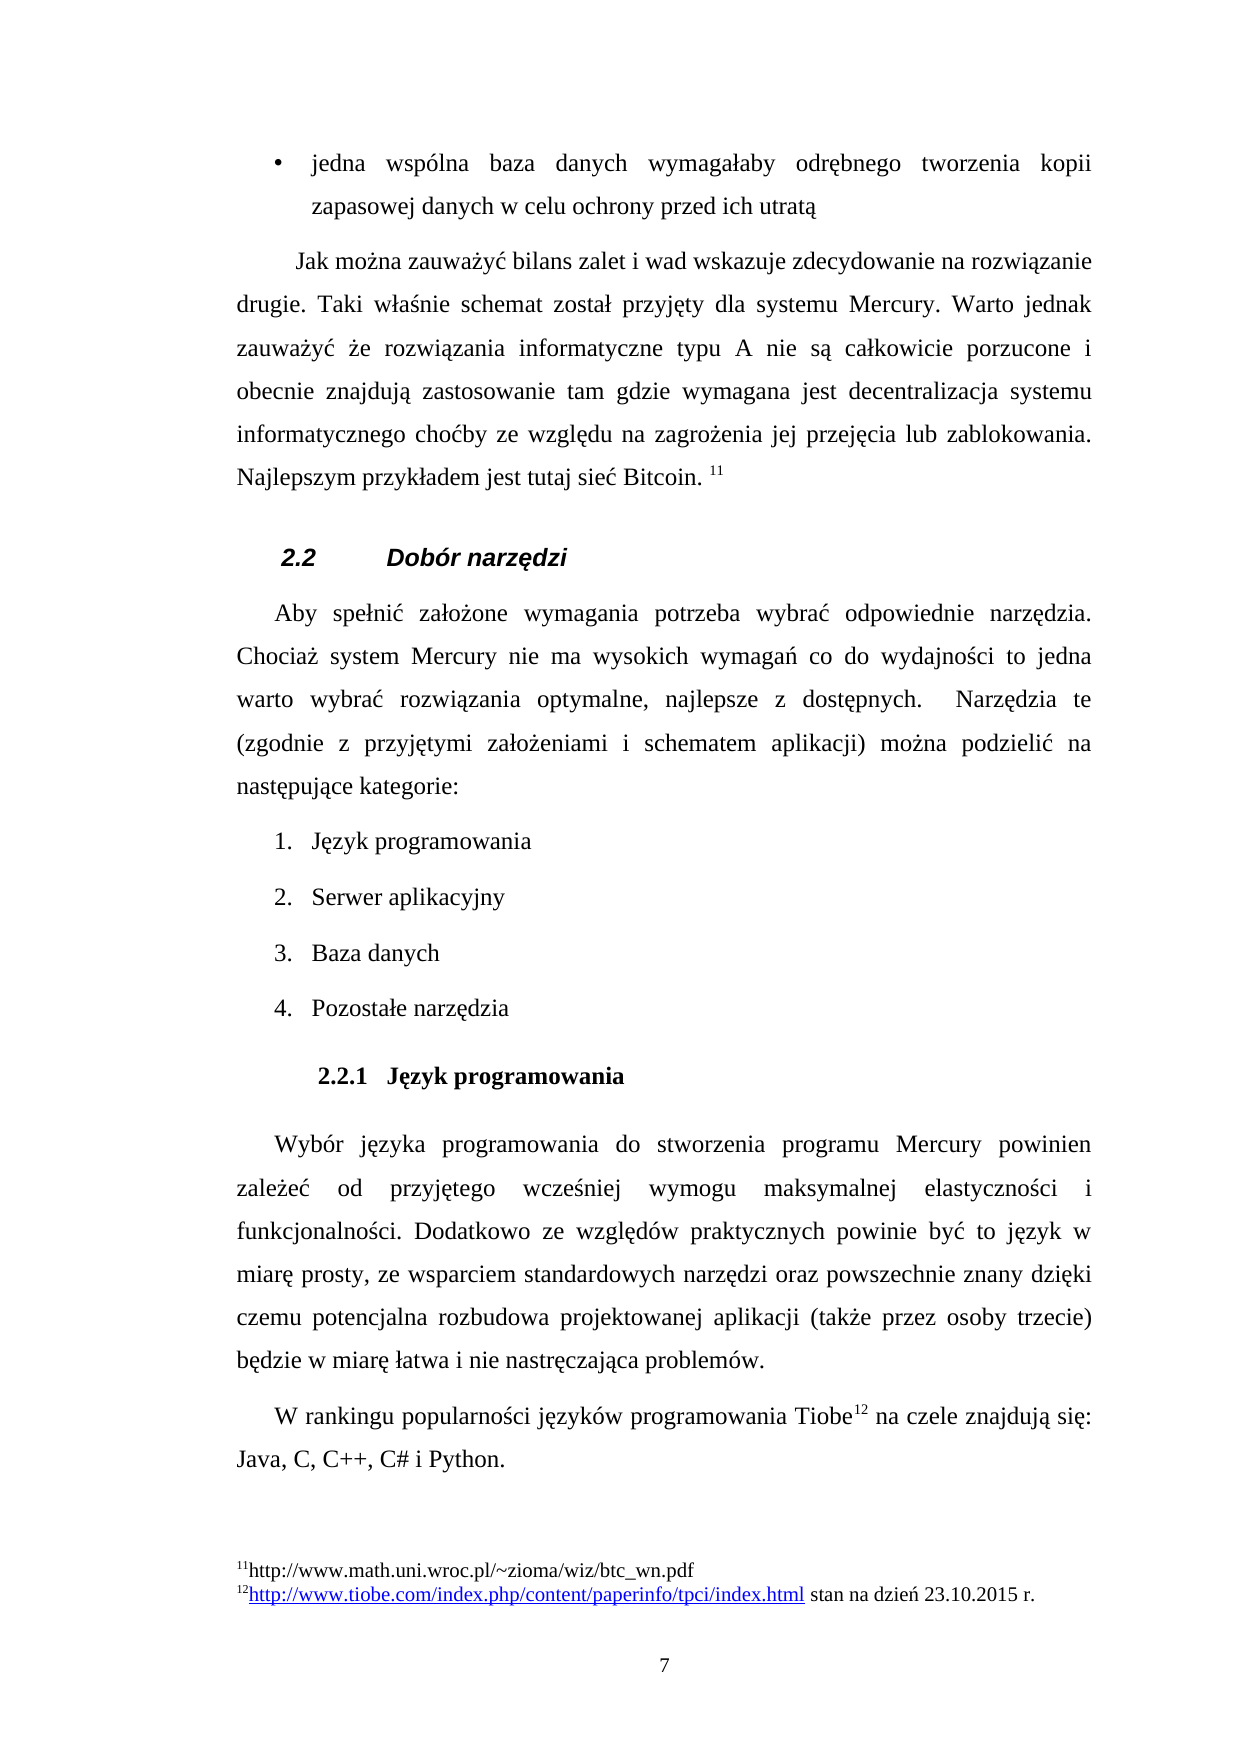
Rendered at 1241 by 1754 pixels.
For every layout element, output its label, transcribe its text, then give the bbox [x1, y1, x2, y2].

subtitle Język programowania [311, 1061, 1092, 1090]
text W rankingu popularności języków programowania Tiobe na czele znajdują się: Java, C, C++, C# i Python. [236, 1401, 1092, 1473]
text Aby spełnić założone wymagania potrzeba wybrać odpowiednie narzędzia. Chociaż system Mercury nie ma wysokich wymagań co do wydajności to jedna warto wybrać rozwiązania optymalne, najlepsze z dostępnych. Narzędzia te (zgodnie z przyjętymi założeniami i schematem aplikacji) można podzielić na następujące kategorie: [236, 598, 1092, 799]
text http://www.tiobe.com/index.php/content/paperinfo/tpci/index.html stan na dzień 23.10.2015 r. [236, 1582, 1092, 1606]
text Wybór języka programowania do stworzenia programu Mercury powinien zależeć od przyjętego wcześniej wymogu maksymalnej elastyczności i funkcjonalności. Dodatkowo ze względów praktycznych powinie być to język w miarę prosty, ze wsparciem standardowych narzędzi oraz powszechnie znany dzięki czemu potencjalna rozbudowa projektowanej aplikacji (także przez osoby trzecie) będzie w miarę łatwa i nie nastręczająca problemów. [236, 1129, 1092, 1374]
list Serwer aplikacyjny [274, 882, 1092, 911]
subtitle Dobór narzędzi [236, 543, 1092, 571]
text Jak można zauważyć bilans zalet i wad wskazuje zdecydowanie na rozwiązanie drugie. Taki właśnie schemat został przyjęty dla systemu Mercury. Warto jednak zauważyć że rozwiązania informatyczne typu A nie są całkowicie porzucone i obecnie znajdują zastosowanie tam gdzie wymagana jest decentralizacja systemu informatycznego choćby ze względu na zagrożenia jej przejęcia lub zablokowania. Najlepszym przykładem jest tutaj sieć Bitcoin. [236, 246, 1092, 491]
list jedna wspólna baza danych wymagałaby odrębnego tworzenia kopii zapasowej danych w celu ochrony przed ich utratą [274, 148, 1092, 219]
list Pozostałe narzędzia [274, 993, 1092, 1022]
list Baza danych [274, 938, 1092, 966]
list Język programowania [274, 826, 1092, 855]
text http://www.math.uni.wroc.pl/~zioma/wiz/btc_wn.pdf [236, 1558, 1092, 1582]
